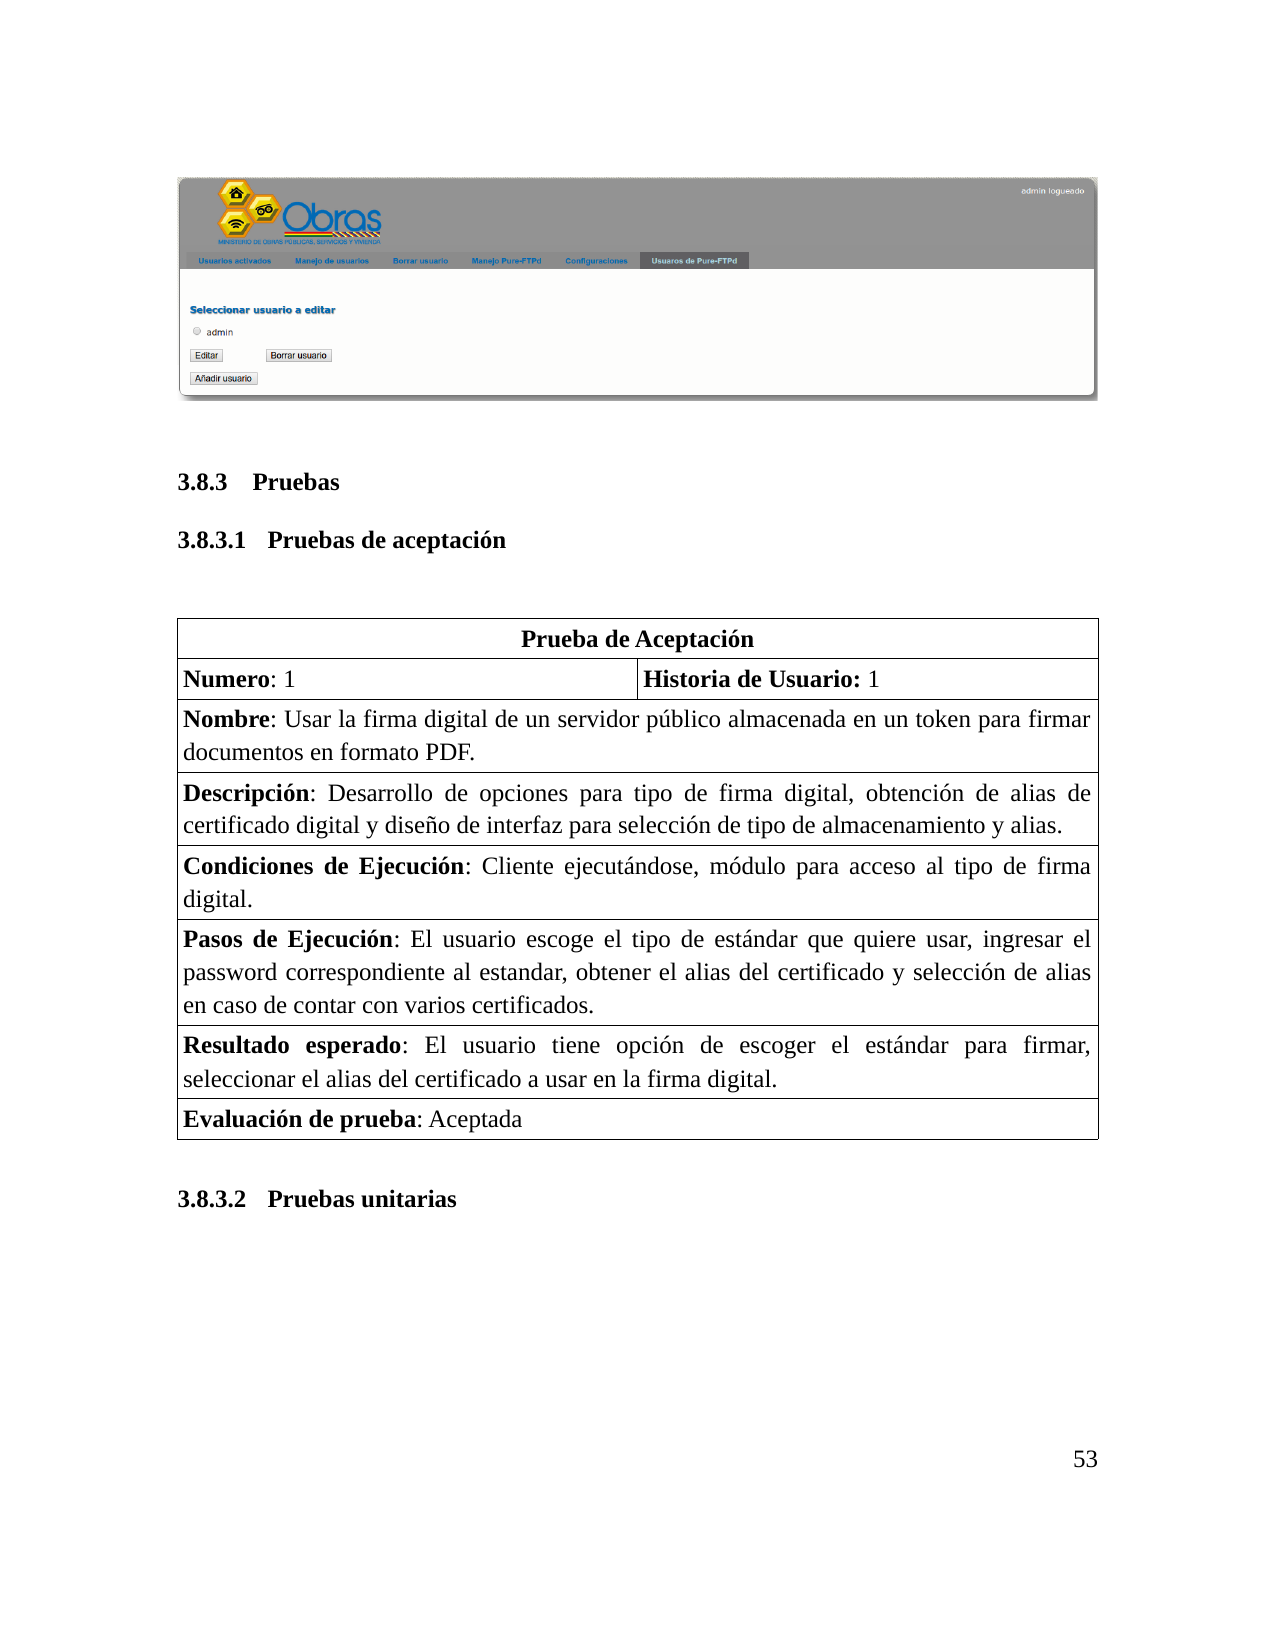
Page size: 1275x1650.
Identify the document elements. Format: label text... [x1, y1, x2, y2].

subtitle Pruebas unitarias [177, 1184, 1098, 1213]
table_header Prueba de Aceptación [178, 619, 1098, 658]
table_cell Evaluación de prueba: Aceptada [178, 1099, 1098, 1138]
subtitle Pruebas de aceptación [177, 525, 1098, 553]
table_cell Descripción: Desarrollo de opciones para tipo de firma digital, obtención de alias de certificado digital y diseño de interfaz para selección de tipo de almacenamiento y alias. [178, 773, 1098, 845]
picture [177, 177, 1098, 401]
table_cell Historia de Usuario: 1 [638, 659, 1098, 698]
subtitle Pruebas [177, 467, 1098, 495]
table_cell Nombre: Usar la firma digital de un servidor público almacenada en un token para firmar documentos en formato PDF. [178, 700, 1098, 772]
table_cell Condiciones de Ejecución: Cliente ejecutándose, módulo para acceso al tipo de firma digital. [178, 846, 1098, 918]
table_cell Numero: 1 [178, 659, 637, 698]
table_cell Resultado esperado: El usuario tiene opción de escoger el estándar para firmar, seleccionar el alias del certificado a usar en la firma digital. [178, 1026, 1098, 1098]
table_cell Pasos de Ejecución: El usuario escoge el tipo de estándar que quiere usar, ingresar el password correspondiente al estandar, obtener el alias del certificado y selección de alias en caso de contar con varios certificados. [178, 920, 1098, 1025]
